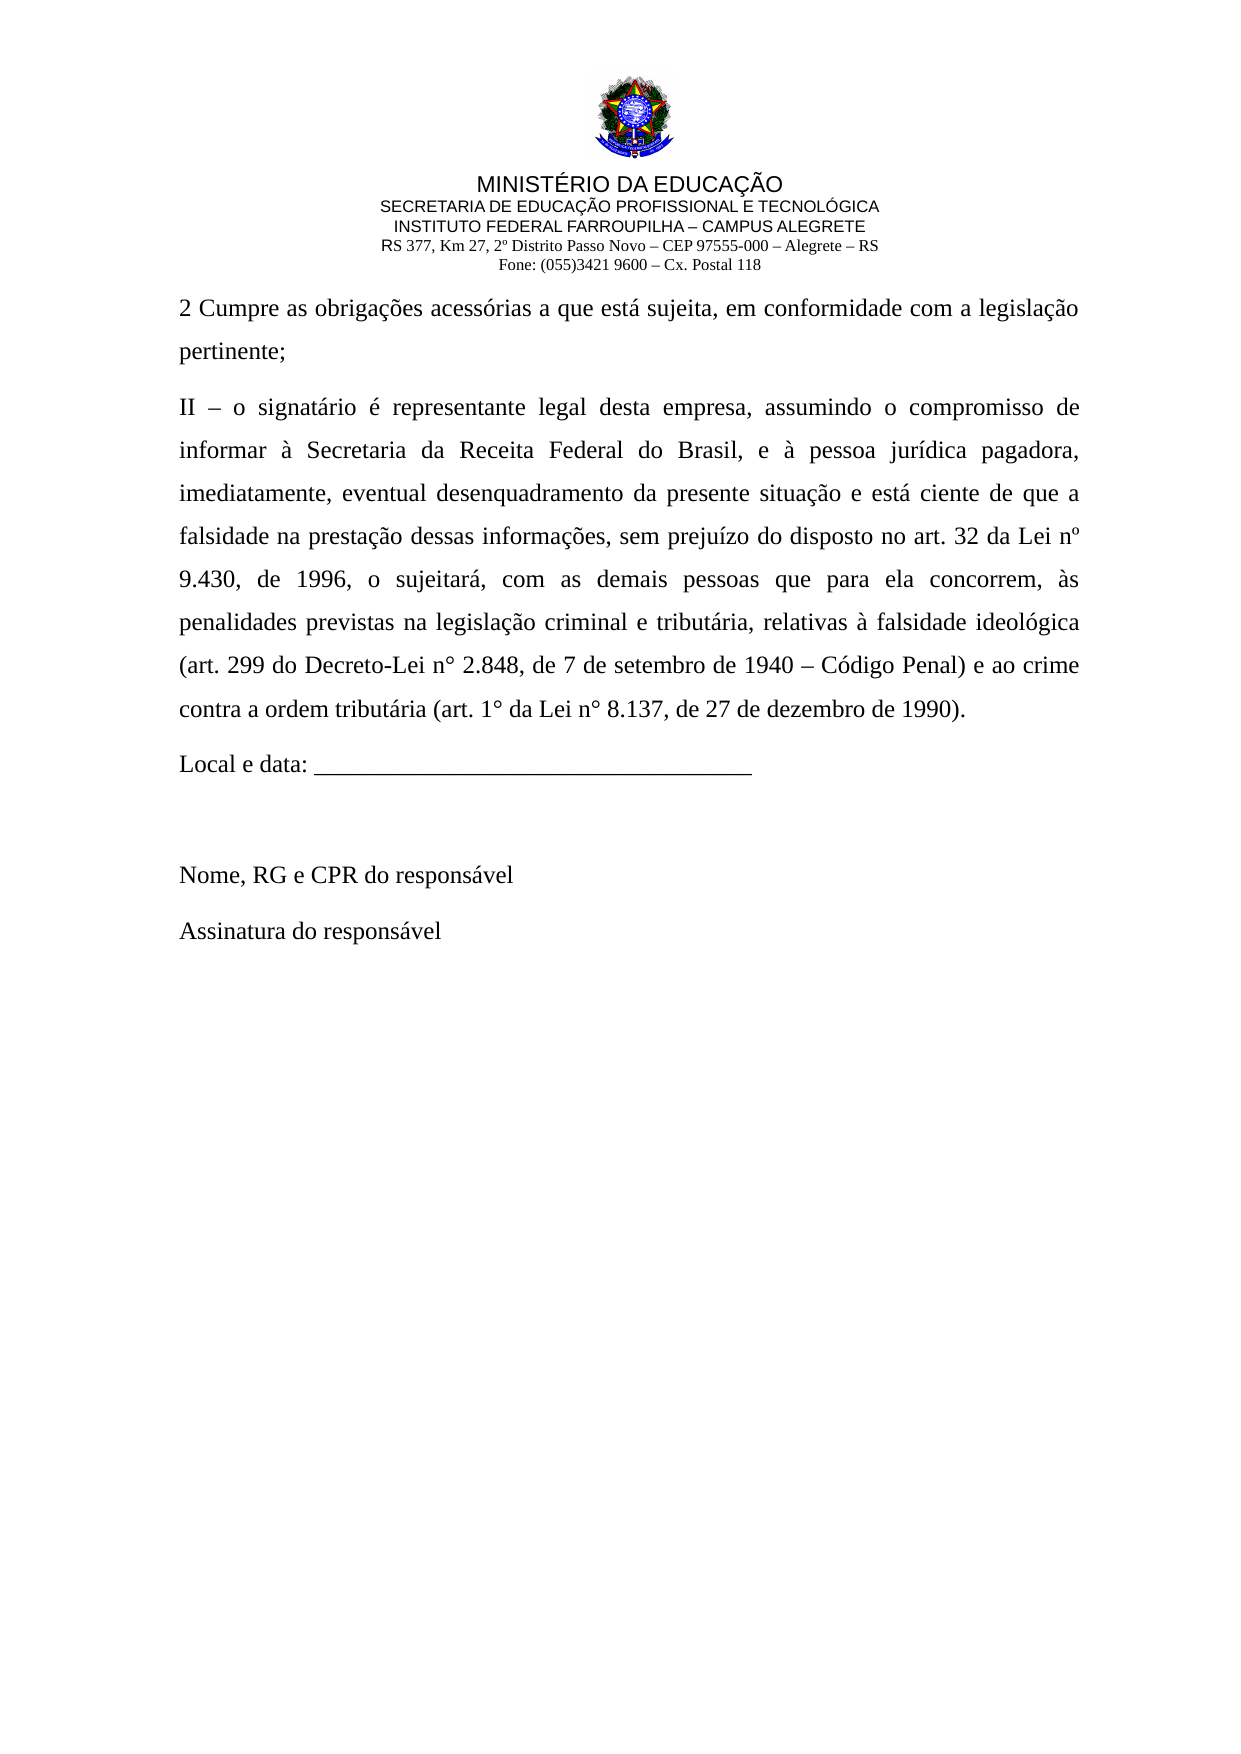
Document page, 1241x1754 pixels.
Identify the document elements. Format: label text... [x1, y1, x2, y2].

text Nome, RG e CPR do responsável [179, 861, 1081, 889]
list 2 Cumpre as obrigações acessórias a que está sujeita, em conformidade com a legislação pertinente; [179, 293, 1081, 365]
picture [589, 70, 675, 159]
text Assinatura do responsável [179, 916, 1081, 945]
text Local e data: ___________________________________ [179, 749, 1081, 778]
text II – o signatário é representante legal desta empresa, assumindo o compromisso de informar à Secretaria da Receita Federal do Brasil, e à pessoa jurídica pagadora, imediatamente, eventual desenquadramento da presente situação e está ciente de que a falsidade na prestação dessas informações, sem prejuízo do disposto no art. 32 da Lei nº 9.430, de 1996, o sujeitará, com as demais pessoas que para ela concorrem, às penalidades previstas na legislação criminal e tributária, relativas à falsidade ideológica (art. 299 do Decreto-Lei n° 2.848, de 7 de setembro de 1940 – Código Penal) e ao crime contra a ordem tributária (art. 1° da Lei n° 8.137, de 27 de dezembro de 1990). [179, 392, 1081, 722]
